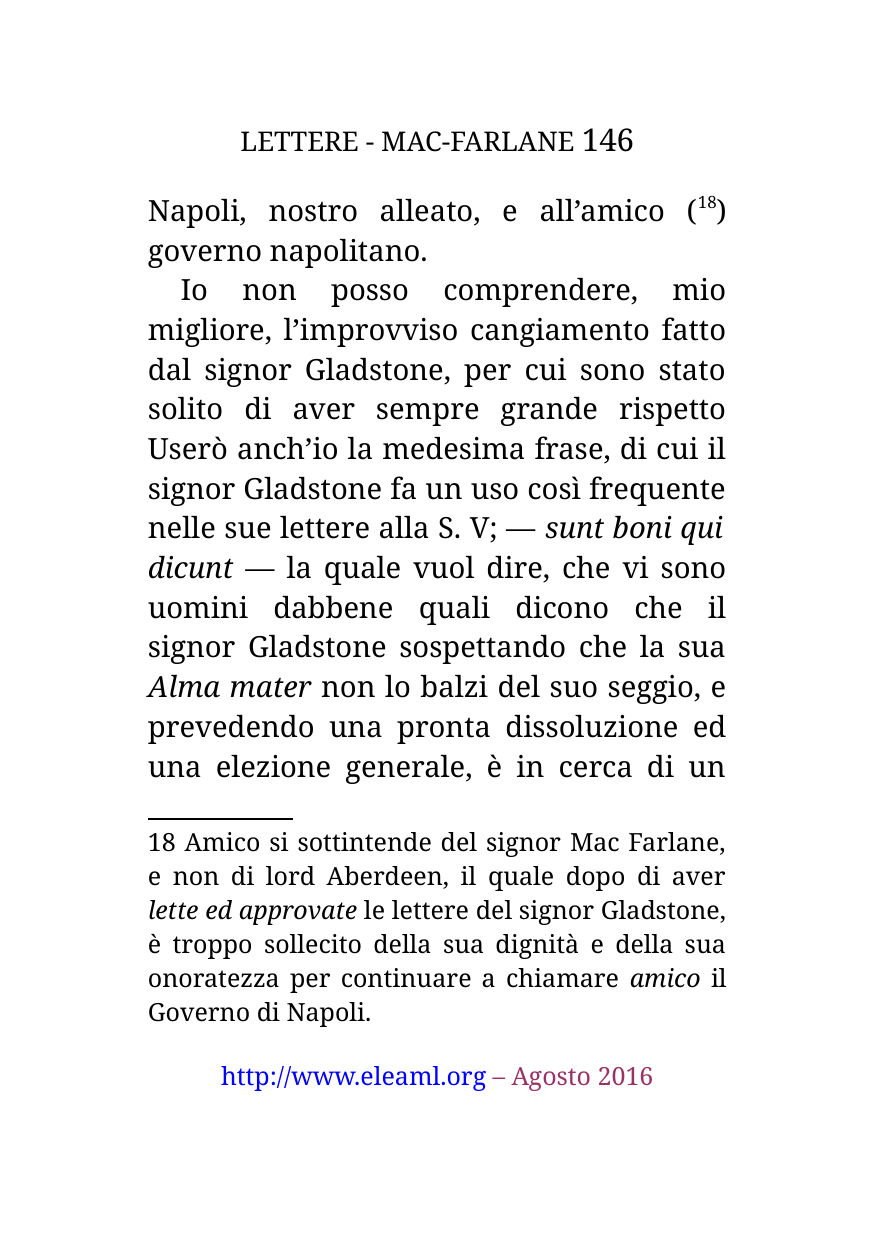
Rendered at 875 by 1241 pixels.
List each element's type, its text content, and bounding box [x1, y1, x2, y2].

text Amico si sottintende del signor Mac Farlane, e non di lord Aberdeen, il quale dopo di aver lette ed approvate le lettere del signor Gladstone, è troppo sollecito della sua dignità e della sua onoratezza per continuare a chiamare amico il Governo di Napoli. [148, 825, 726, 1029]
text Napoli, nostro alleato, e all’amico () governo napolitano. [148, 190, 726, 269]
text Io non posso comprendere, mio migliore, l’improvviso cangiamento fatto dal signor Gladstone, per cui sono stato solito di aver sempre grande rispetto Userò anch’io la medesima frase, di cui il signor Gladstone fa un uso così frequente nelle sue lettere alla S. V; — sunt boni qui dicunt — la quale vuol dire, che vi sono uomini dabbene quali dicono che il signor Gladstone sospettando che la sua Alma mater non lo balzi del suo seggio, e prevedendo una pronta dissoluzione ed una elezione generale, è in cerca di un [148, 269, 726, 786]
